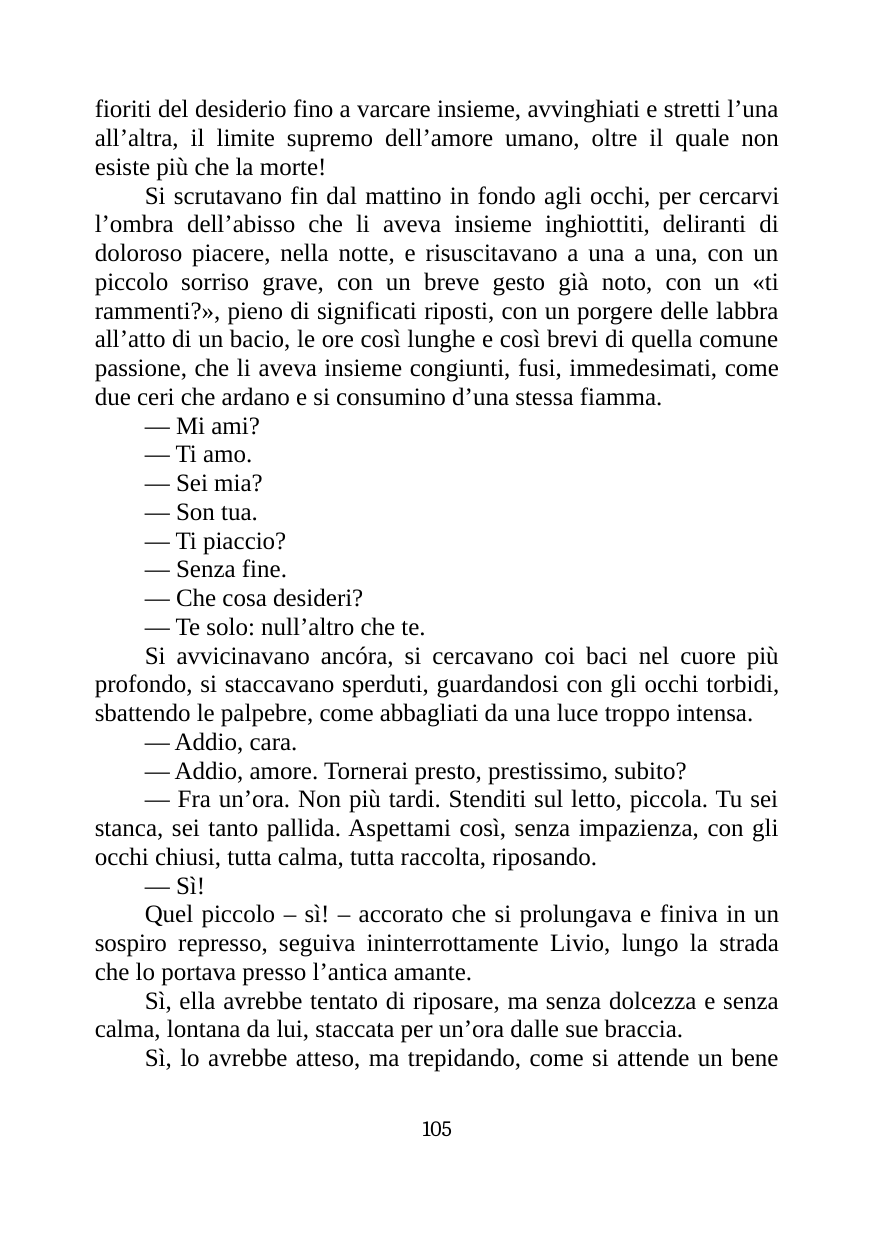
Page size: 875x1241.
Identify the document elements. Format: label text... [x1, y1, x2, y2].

text — Ti amo. [94, 439, 779, 468]
text — Senza fine. [94, 554, 779, 583]
text — Che cosa desideri? [94, 583, 779, 612]
text — Sì! [94, 871, 779, 899]
text Sì, ella avrebbe tentato di riposare, ma senza dolcezza e senza calma, lontana da lui, staccata per un’ora dalle sue braccia. [94, 986, 779, 1043]
text — Addio, amore. Tornerai presto, prestissimo, subito? [94, 756, 779, 784]
text Quel piccolo – sì! – accorato che si prolungava e finiva in un sospiro represso, seguiva ininterrottamente Livio, lungo la strada che lo portava presso l’antica amante. [94, 899, 779, 986]
text Sì, lo avrebbe atteso, ma trepidando, come si attende un bene [94, 1043, 779, 1072]
text Si scrutavano fin dal mattino in fondo agli occhi, per cercarvi l’ombra dell’abisso che li aveva insieme inghiottiti, deliranti di doloroso piacere, nella notte, e risuscitavano a una a una, con un piccolo sorriso grave, con un breve gesto già noto, con un «ti rammenti?», pieno di significati riposti, con un porgere delle labbra all’atto di un bacio, le ore così lunghe e così brevi di quella comune passione, che li aveva insieme congiunti, fusi, immedesimati, come due ceri che ardano e si consumino d’una stessa fiamma. [94, 181, 779, 411]
text — Fra un’ora. Non più tardi. Stenditi sul letto, piccola. Tu sei stanca, sei tanto pallida. Aspettami così, senza impazienza, con gli occhi chiusi, tutta calma, tutta raccolta, riposando. [94, 784, 779, 871]
text — Son tua. [94, 497, 779, 526]
text — Mi ami? [94, 411, 779, 439]
text Si avvicinavano ancóra, si cercavano coi baci nel cuore più profondo, si staccavano sperduti, guardandosi con gli occhi torbidi, sbattendo le palpebre, come abbagliati da una luce troppo intensa. [94, 641, 779, 727]
text fioriti del desiderio fino a varcare insieme, avvinghiati e stretti l’una all’altra, il limite supremo dell’amore umano, oltre il quale non esiste più che la morte! [94, 94, 779, 181]
text — Addio, cara. [94, 727, 779, 756]
text — Sei mia? [94, 468, 779, 497]
text — Ti piaccio? [94, 526, 779, 554]
text — Te solo: null’altro che te. [94, 612, 779, 641]
